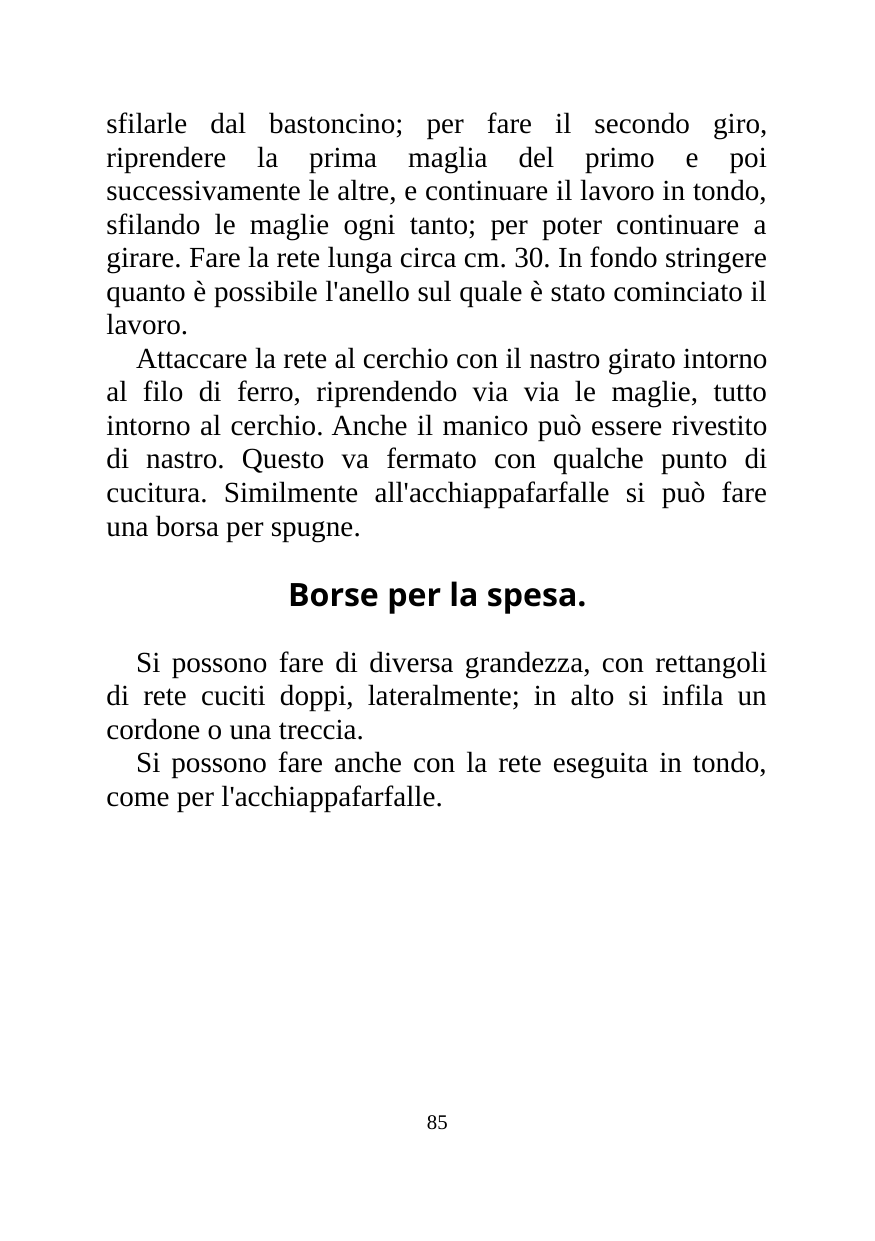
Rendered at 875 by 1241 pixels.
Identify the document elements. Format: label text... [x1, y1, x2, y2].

text Attaccare la rete al cerchio con il nastro girato intorno al filo di ferro, riprendendo via via le maglie, tutto intorno al cerchio. Anche il manico può essere rivestito di nastro. Questo va fermato con qualche punto di cucitura. Similmente all'acchiappafarfalle si può fare una borsa per spugne. [106, 341, 768, 542]
text sfilarle dal bastoncino; per fare il secondo giro, riprendere la prima maglia del primo e poi successivamente le altre, e continuare il lavoro in tondo, sfilando le maglie ogni tanto; per poter continuare a girare. Fare la rete lunga circa cm. 30. In fondo stringere quanto è possibile l'anello sul quale è stato cominciato il lavoro. [106, 106, 768, 341]
text Si possono fare anche con la rete eseguita in tondo, come per l'acchiappafarfalle. [106, 746, 768, 813]
subtitle Borse per la spesa. [106, 572, 768, 616]
text Si possono fare di diversa grandezza, con rettangoli di rete cuciti doppi, lateralmente; in alto si infila un cordone o una treccia. [106, 645, 768, 746]
